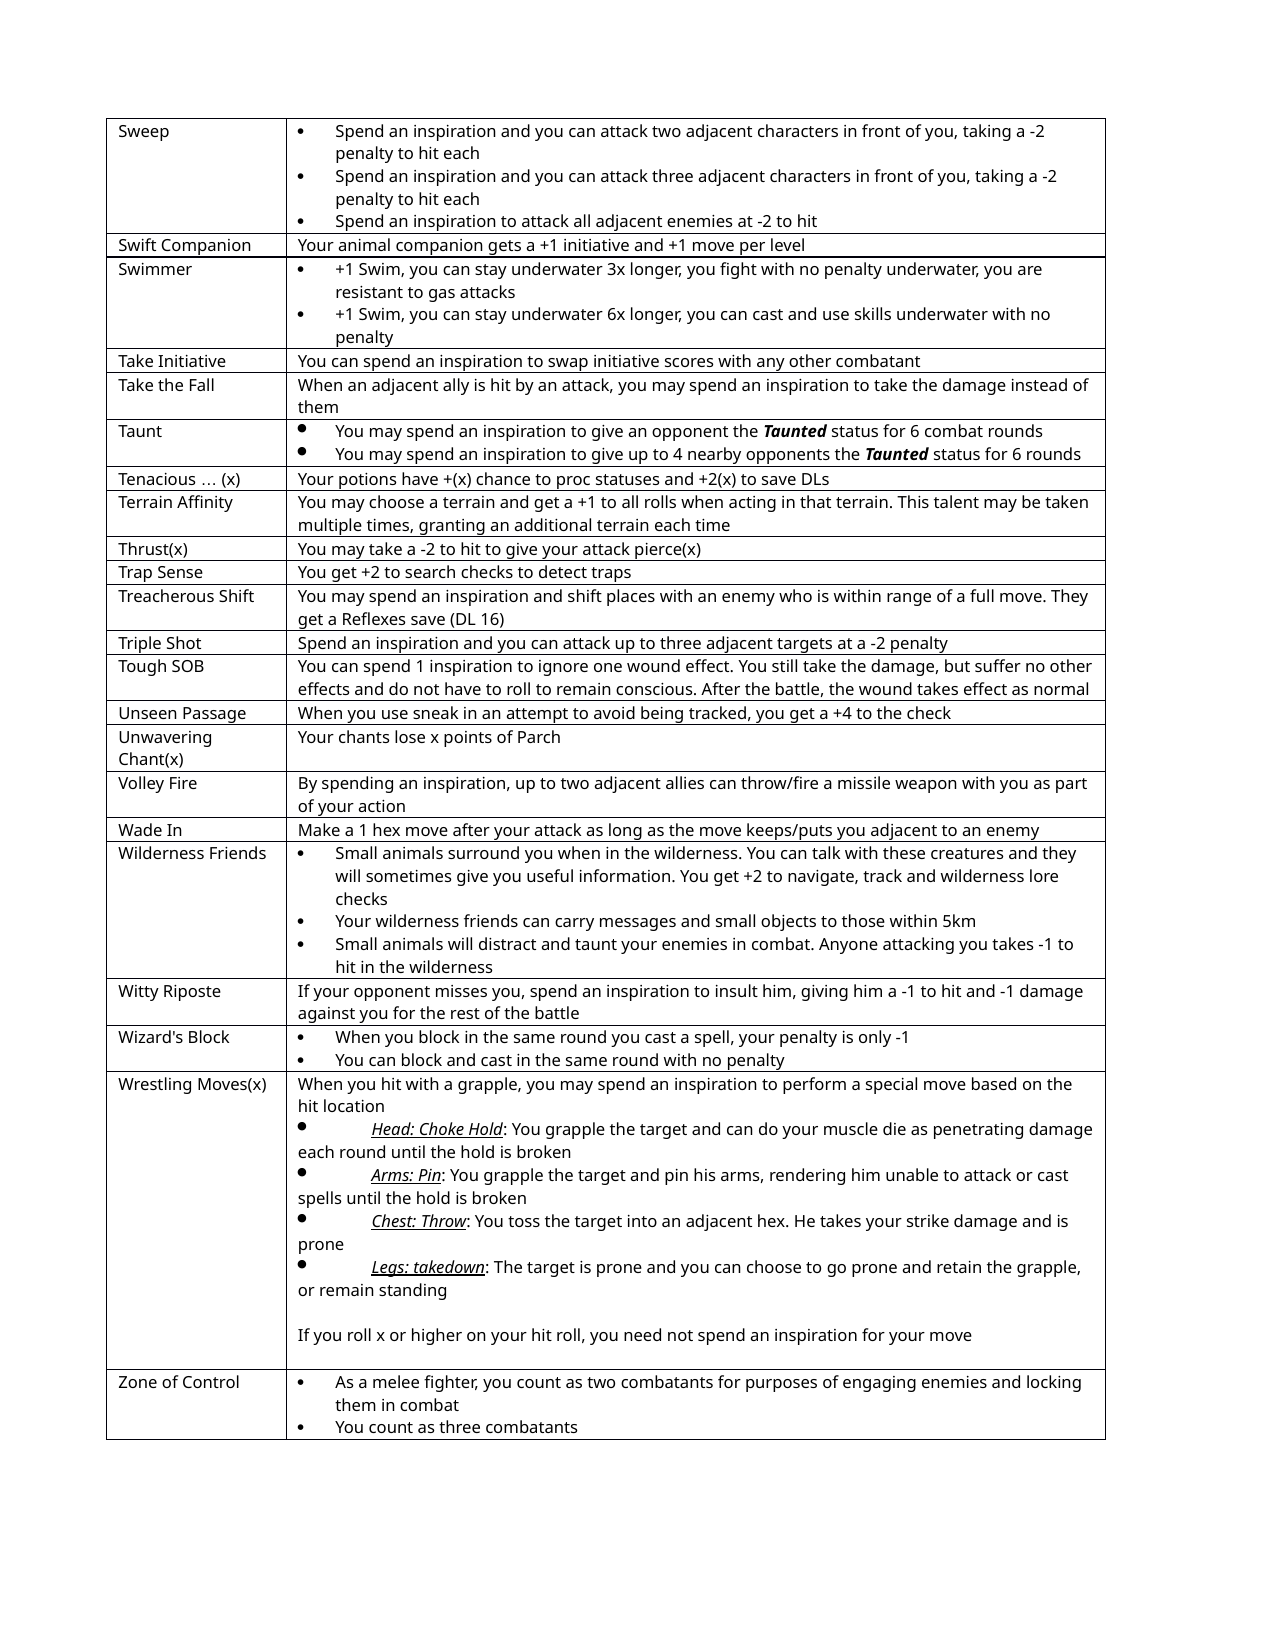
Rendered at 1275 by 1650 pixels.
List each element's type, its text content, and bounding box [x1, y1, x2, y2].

table_cell You can spend an inspiration to swap initiative scores with any other combatant [287, 349, 1105, 372]
table_cell Take the Fall [107, 373, 286, 418]
table_cell Taunt [107, 420, 286, 466]
table_cell Triple Shot [107, 631, 286, 654]
table_cell If your opponent misses you, spend an inspiration to insult him, giving him a -1 to hit and -1 damage against you for the rest of the battle [287, 979, 1105, 1024]
table_cell Volley Fire [107, 772, 286, 817]
table_cell Make a 1 hex move after your attack as long as the move keeps/puts you adjacent to an enemy [287, 818, 1105, 841]
table_cell Unseen Passage [107, 701, 286, 724]
table_cell Unwavering Chant(x) [107, 725, 286, 771]
table_cell Wade In [107, 818, 286, 841]
table_cell Swimmer [107, 258, 286, 348]
table_cell Spend an inspiration and you can attack two adjacent characters in front of you, taking a -2 penalty to hit each Spend an inspiration and you can attack three adjacent characters in front of you, taking a -2 penalty to hit each Spend an inspiration to attack all adjacent enemies at -2 to hit [287, 119, 1105, 233]
table_cell When you block in the same round you cast a spell, your penalty is only -1 You can block and cast in the same round with no penalty [287, 1026, 1105, 1071]
table_cell Witty Riposte [107, 979, 286, 1024]
table_cell You may take a -2 to hit to give your attack pierce(x) [287, 537, 1105, 560]
table_cell You get +2 to search checks to detect traps [287, 561, 1105, 584]
table_cell You may spend an inspiration to give an opponent the Taunted status for 6 combat rounds You may spend an inspiration to give up to 4 nearby opponents the Taunted status for 6 rounds [287, 420, 1105, 466]
table_cell When you use sneak in an attempt to avoid being tracked, you get a +4 to the check [287, 701, 1105, 724]
table_cell Sweep [107, 119, 286, 233]
table_cell Thrust(x) [107, 537, 286, 560]
table_cell +1 Swim, you can stay underwater 3x longer, you fight with no penalty underwater, you are resistant to gas attacks +1 Swim, you can stay underwater 6x longer, you can cast and use skills underwater with no penalty [287, 258, 1105, 348]
table_cell Spend an inspiration and you can attack up to three adjacent targets at a -2 penalty [287, 631, 1105, 654]
table_cell Trap Sense [107, 561, 286, 584]
table_cell Zone of Control [107, 1370, 286, 1438]
table_cell Your animal companion gets a +1 initiative and +1 move per level [287, 234, 1105, 256]
table_cell Wilderness Friends [107, 842, 286, 978]
table_cell Swift Companion [107, 234, 286, 256]
table_cell You can spend 1 inspiration to ignore one wound effect. You still take the damage, but suffer no other effects and do not have to roll to remain conscious. After the battle, the wound takes effect as normal [287, 655, 1105, 700]
table_cell Your potions have +(x) chance to proc statuses and +2(x) to save DLs [287, 467, 1105, 490]
table_cell As a melee fighter, you count as two combatants for purposes of engaging enemies and locking them in combat You count as three combatants [287, 1370, 1105, 1438]
table_cell When you hit with a grapple, you may spend an inspiration to perform a special move based on the hit location Head: Choke Hold: You grapple the target and can do your muscle die as penetrating damage each round until the hold is broken Arms: Pin: You grapple the target and pin his arms, rendering him unable to attack or cast spells until the hold is broken Chest: Throw: You toss the target into an adjacent hex. He takes your strike damage and is prone Legs: takedown: The target is prone and you can choose to go prone and retain the grapple, or remain standing If you roll x or higher on your hit roll, you need not spend an inspiration for your move [287, 1072, 1105, 1369]
table_cell You may choose a terrain and get a +1 to all rolls when acting in that terrain. This talent may be taken multiple times, granting an additional terrain each time [287, 491, 1105, 536]
table_cell Tough SOB [107, 655, 286, 700]
table_cell Tenacious … (x) [107, 467, 286, 490]
table_cell When an adjacent ally is hit by an attack, you may spend an inspiration to take the damage instead of them [287, 373, 1105, 418]
table_cell You may spend an inspiration and shift places with an enemy who is within range of a full move. They get a Reflexes save (DL 16) [287, 585, 1105, 630]
table_cell Wrestling Moves(x) [107, 1072, 286, 1369]
table_cell Small animals surround you when in the wilderness. You can talk with these creatures and they will sometimes give you useful information. You get +2 to navigate, track and wilderness lore checks Your wilderness friends can carry messages and small objects to those within 5km Small animals will distract and taunt your enemies in combat. Anyone attacking you takes -1 to hit in the wilderness [287, 842, 1105, 978]
table_cell Wizard's Block [107, 1026, 286, 1071]
table_cell Your chants lose x points of Parch [287, 725, 1105, 771]
table_cell Take Initiative [107, 349, 286, 372]
table_cell By spending an inspiration, up to two adjacent allies can throw/fire a missile weapon with you as part of your action [287, 772, 1105, 817]
table_cell Terrain Affinity [107, 491, 286, 536]
table_cell Treacherous Shift [107, 585, 286, 630]
